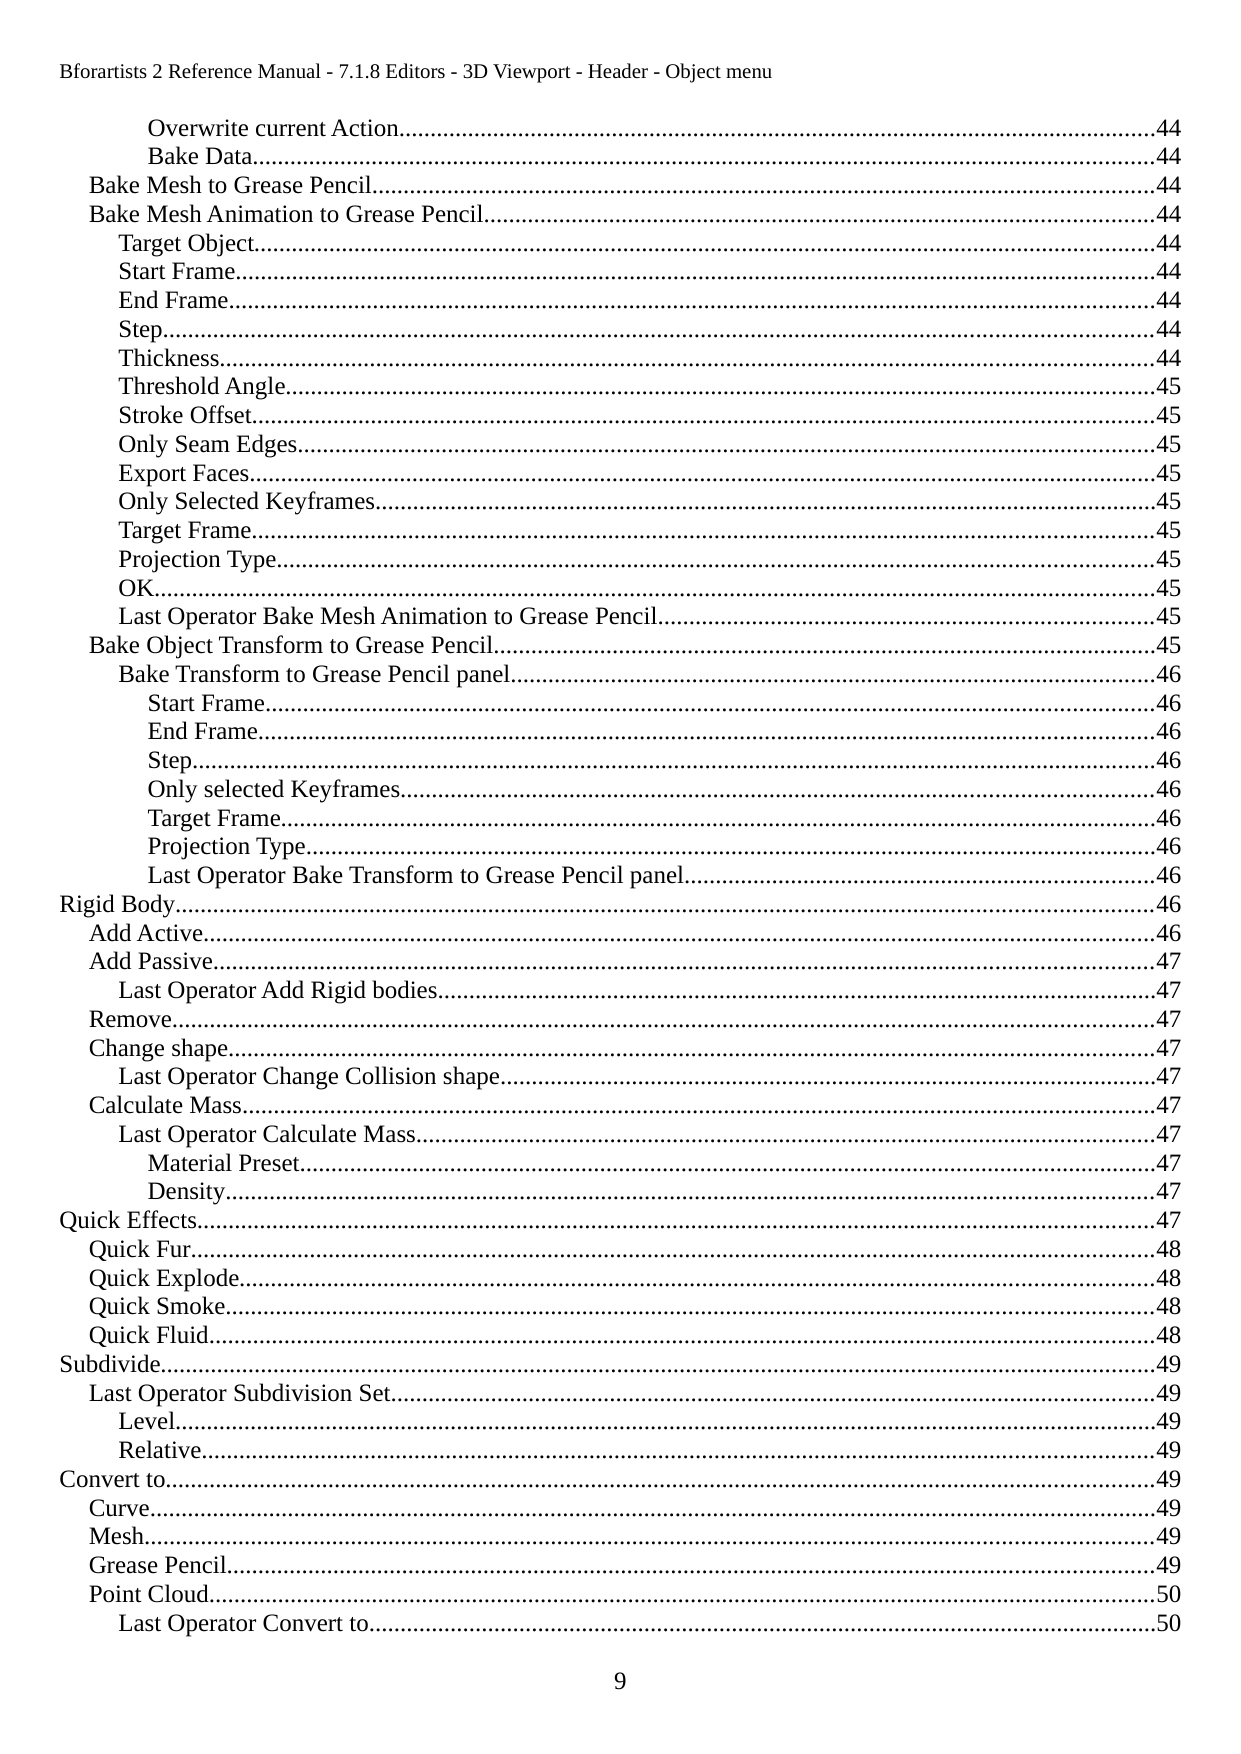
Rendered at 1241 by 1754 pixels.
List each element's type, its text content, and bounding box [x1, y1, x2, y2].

text Step 46 [147, 745, 1181, 774]
text End Frame 44 [118, 285, 1181, 314]
text Relative 49 [118, 1435, 1181, 1464]
text Quick Smoke 48 [88, 1291, 1181, 1320]
text Convert to 49 [59, 1464, 1181, 1493]
text Grease Pencil 49 [88, 1550, 1181, 1579]
text Only Seam Edges 45 [118, 429, 1181, 458]
text Material Preset 47 [147, 1148, 1181, 1176]
text Only selected Keyframes 46 [147, 774, 1181, 803]
text Projection Type 46 [147, 831, 1181, 860]
text OK 45 [118, 573, 1181, 601]
text Calculate Mass 47 [88, 1090, 1181, 1119]
text Bake Data 44 [147, 141, 1181, 170]
text Level 49 [118, 1406, 1181, 1435]
text End Frame 46 [147, 716, 1181, 745]
text Export Faces 45 [118, 458, 1181, 486]
text Last Operator Add Rigid bodies 47 [118, 975, 1181, 1004]
text Last Operator Calculate Mass 47 [118, 1119, 1181, 1148]
text Step 44 [118, 314, 1181, 343]
text Last Operator Bake Transform to Grease Pencil panel 46 [147, 860, 1181, 889]
text Start Frame 46 [147, 688, 1181, 716]
text Last Operator Subdivision Set 49 [88, 1378, 1181, 1406]
text Overwrite current Action 44 [147, 113, 1181, 141]
text Only Selected Keyframes 45 [118, 486, 1181, 515]
text Start Frame 44 [118, 256, 1181, 285]
text Remove 47 [88, 1004, 1181, 1033]
text Subdivide 49 [59, 1349, 1181, 1378]
text Bake Mesh to Grease Pencil 44 [88, 170, 1181, 199]
text Target Frame 45 [118, 515, 1181, 544]
text Bake Object Transform to Grease Pencil 45 [88, 630, 1181, 659]
text Quick Effects 47 [59, 1205, 1181, 1234]
text Stroke Offset 45 [118, 400, 1181, 429]
text Rigid Body 46 [59, 889, 1181, 918]
text Thickness 44 [118, 343, 1181, 371]
text Curve 49 [88, 1493, 1181, 1521]
text Point Cloud 50 [88, 1579, 1181, 1608]
text Add Passive 47 [88, 946, 1181, 975]
text Quick Explode 48 [88, 1263, 1181, 1291]
text Bake Mesh Animation to Grease Pencil 44 [88, 199, 1181, 228]
text Target Object 44 [118, 228, 1181, 256]
text Last Operator Change Collision shape 47 [118, 1061, 1181, 1090]
text Last Operator Convert to 50 [118, 1608, 1181, 1636]
text Projection Type 45 [118, 544, 1181, 573]
text Target Frame 46 [147, 803, 1181, 831]
text Quick Fluid 48 [88, 1320, 1181, 1349]
text Bake Transform to Grease Pencil panel 46 [118, 659, 1181, 688]
text Density 47 [147, 1176, 1181, 1205]
text Add Active 46 [88, 918, 1181, 946]
text Change shape 47 [88, 1033, 1181, 1061]
text Mesh 49 [88, 1521, 1181, 1550]
text Threshold Angle 45 [118, 371, 1181, 400]
text Last Operator Bake Mesh Animation to Grease Pencil 45 [118, 601, 1181, 630]
text Quick Fur 48 [88, 1234, 1181, 1263]
